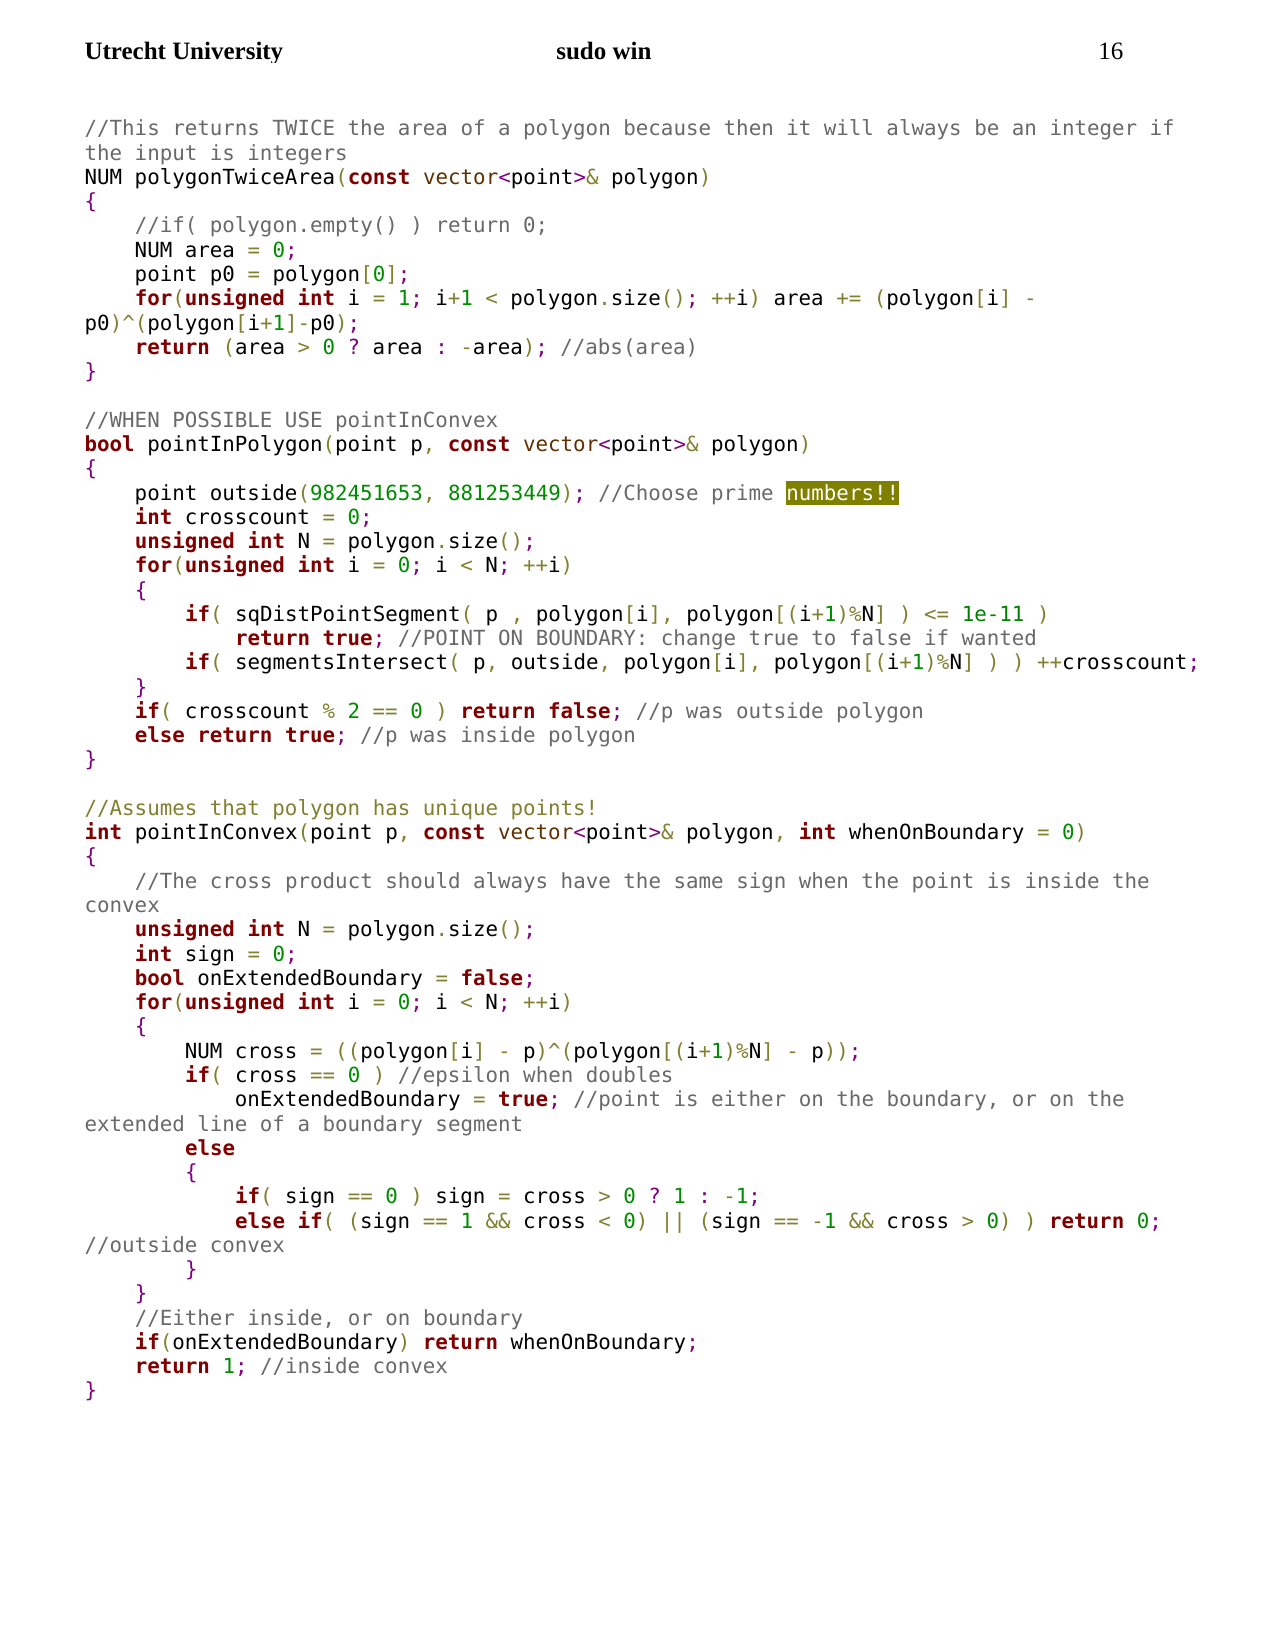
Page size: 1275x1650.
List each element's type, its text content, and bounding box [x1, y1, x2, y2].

text int pointInConvex(point p, const vector<point>& polygon, int whenOnBoundary = 0) [84, 820, 1206, 844]
text int sign = 0; [84, 942, 1206, 966]
text } [84, 675, 1206, 699]
text unsigned int N = polygon.size(); [84, 529, 1206, 553]
text for(unsigned int i = 1; i+1 < polygon.size(); ++i) area += (polygon[i] - p0)^(polygon[i+1]-p0); [84, 286, 1206, 335]
text unsigned int N = polygon.size(); [84, 917, 1206, 942]
text //This returns TWICE the area of a polygon because then it will always be an integer if the input is integers [84, 116, 1206, 165]
text if(onExtendedBoundary) return whenOnBoundary; [84, 1330, 1206, 1354]
text if( sqDistPointSegment( p , polygon[i], polygon[(i+1)%N] ) <= 1e-11 ) [84, 602, 1206, 626]
text //WHEN POSSIBLE USE pointInConvex [84, 408, 1206, 432]
text if( crosscount % 2 == 0 ) return false; //p was outside polygon [84, 699, 1206, 723]
text bool onExtendedBoundary = false; [84, 966, 1206, 990]
text NUM polygonTwiceArea(const vector<point>& polygon) [84, 165, 1206, 189]
text { [84, 844, 1206, 869]
text NUM cross = ((polygon[i] - p)^(polygon[(i+1)%N] - p)); [84, 1039, 1206, 1063]
text bool pointInPolygon(point p, const vector<point>& polygon) [84, 432, 1206, 456]
text if( segmentsIntersect( p, outside, polygon[i], polygon[(i+1)%N] ) ) ++crosscount; [84, 650, 1206, 675]
text return 1; //inside convex [84, 1354, 1206, 1378]
text else return true; //p was inside polygon [84, 723, 1206, 747]
text else if( (sign == 1 && cross < 0) || (sign == -1 && cross > 0) ) return 0; //outside convex [84, 1209, 1206, 1257]
text point outside(982451653, 881253449); //Choose prime numbers!! [84, 481, 1206, 505]
text onExtendedBoundary = true; //point is either on the boundary, or on the extended line of a boundary segment [84, 1087, 1206, 1136]
text //Assumes that polygon has unique points! [84, 796, 1206, 820]
text if( cross == 0 ) //epsilon when doubles [84, 1063, 1206, 1087]
text { [84, 1160, 1206, 1184]
text point p0 = polygon[0]; [84, 262, 1206, 286]
text } [84, 747, 1206, 772]
text for(unsigned int i = 0; i < N; ++i) [84, 990, 1206, 1014]
text } [84, 1378, 1206, 1403]
text int crosscount = 0; [84, 505, 1206, 529]
text } [84, 1281, 1206, 1306]
text //The cross product should always have the same sign when the point is inside the convex [84, 869, 1206, 917]
text //Either inside, or on boundary [84, 1306, 1206, 1330]
text } [84, 1257, 1206, 1281]
text NUM area = 0; [84, 238, 1206, 262]
text else [84, 1136, 1206, 1160]
text { [84, 189, 1206, 213]
text //if( polygon.empty() ) return 0; [84, 213, 1206, 238]
text } [84, 359, 1206, 383]
text { [84, 1014, 1206, 1039]
text if( sign == 0 ) sign = cross > 0 ? 1 : -1; [84, 1184, 1206, 1209]
text { [84, 578, 1206, 602]
text return (area > 0 ? area : -area); //abs(area) [84, 335, 1206, 359]
text return true; //POINT ON BOUNDARY: change true to false if wanted [84, 626, 1206, 650]
text { [84, 456, 1206, 481]
text for(unsigned int i = 0; i < N; ++i) [84, 553, 1206, 578]
